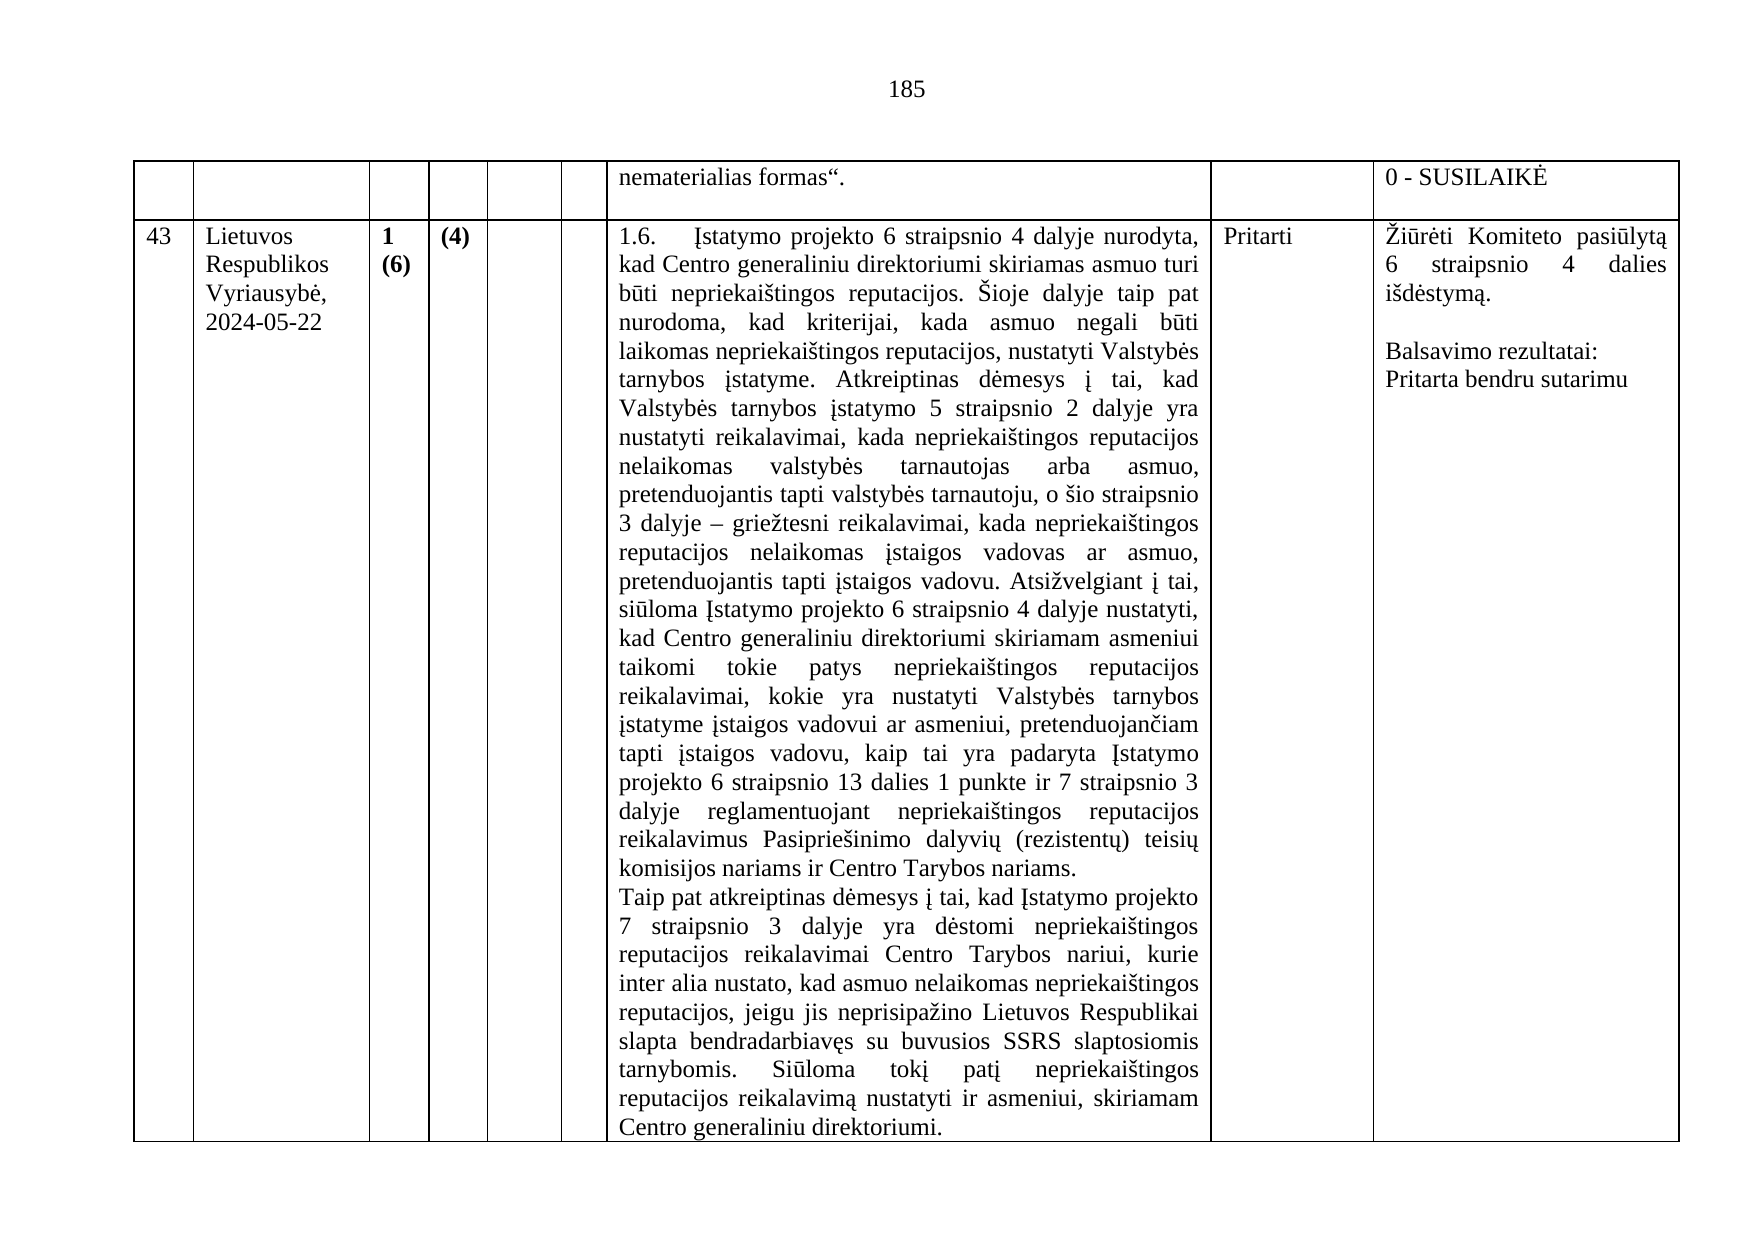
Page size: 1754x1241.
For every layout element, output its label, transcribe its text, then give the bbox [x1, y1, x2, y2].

table_cell [194, 162, 369, 219]
table_cell 1.6. Įstatymo projekto 6 straipsnio 4 dalyje nurodyta, kad Centro generaliniu direktoriumi skiriamas asmuo turi būti nepriekaištingos reputacijos. Šioje dalyje taip pat nurodoma, kad kriterijai, kada asmuo negali būti laikomas nepriekaištingos reputacijos, nustatyti Valstybės tarnybos įstatyme. Atkreiptinas dėmesys į tai, kad Valstybės tarnybos įstatymo 5 straipsnio 2 dalyje yra nustatyti reikalavimai, kada nepriekaištingos reputacijos nelaikomas valstybės tarnautojas arba asmuo, pretenduojantis tapti valstybės tarnautoju, o šio straipsnio 3 dalyje – griežtesni reikalavimai, kada nepriekaištingos reputacijos nelaikomas įstaigos vadovas ar asmuo, pretenduojantis tapti įstaigos vadovu. Atsižvelgiant į tai, siūloma Įstatymo projekto 6 straipsnio 4 dalyje nustatyti, kad Centro generaliniu direktoriumi skiriamam asmeniui taikomi tokie patys nepriekaištingos reputacijos reikalavimai, kokie yra nustatyti Valstybės tarnybos įstatyme įstaigos vadovui ar asmeniui, pretenduojančiam tapti įstaigos vadovu, kaip tai yra padaryta Įstatymo projekto 6 straipsnio 13 dalies 1 punkte ir 7 straipsnio 3 dalyje reglamentuojant nepriekaištingos reputacijos reikalavimus Pasipriešinimo dalyvių (rezistentų) teisių komisijos nariams ir Centro Tarybos nariams. Taip pat atkreiptinas dėmesys į tai, kad Įstatymo projekto 7 straipsnio 3 dalyje yra dėstomi nepriekaištingos reputacijos reikalavimai Centro Tarybos nariui, kurie inter alia nustato, kad asmuo nelaikomas nepriekaištingos reputacijos, jeigu jis neprisipažino Lietuvos Respublikai slapta bendradarbiavęs su buvusios SSRS slaptosiomis tarnybomis. Siūloma tokį patį nepriekaištingos reputacijos reikalavimą nustatyti ir asmeniui, skiriamam Centro generaliniu direktoriumi. [608, 221, 1210, 1141]
table_cell [488, 162, 561, 219]
table_cell [488, 221, 561, 1141]
table_cell [562, 221, 606, 1141]
table_cell [135, 162, 193, 219]
table_cell [562, 162, 606, 219]
table_cell [430, 162, 487, 219]
table_cell 1 (6) [370, 221, 428, 1141]
table_cell Pritarti [1212, 221, 1373, 1141]
table_cell [1212, 162, 1373, 219]
table_cell 0 - SUSILAIKĖ [1374, 162, 1678, 219]
table_cell [370, 162, 428, 219]
table_cell Lietuvos Respublikos Vyriausybė, 2024-05-22 [194, 221, 369, 1141]
table_cell 43 [135, 221, 193, 1141]
table_cell (4) [430, 221, 487, 1141]
table_cell Žiūrėti Komiteto pasiūlytą 6 straipsnio 4 dalies išdėstymą. Balsavimo rezultatai: Pritarta bendru sutarimu [1374, 221, 1678, 1141]
table_cell nematerialias formas“. [608, 162, 1210, 219]
